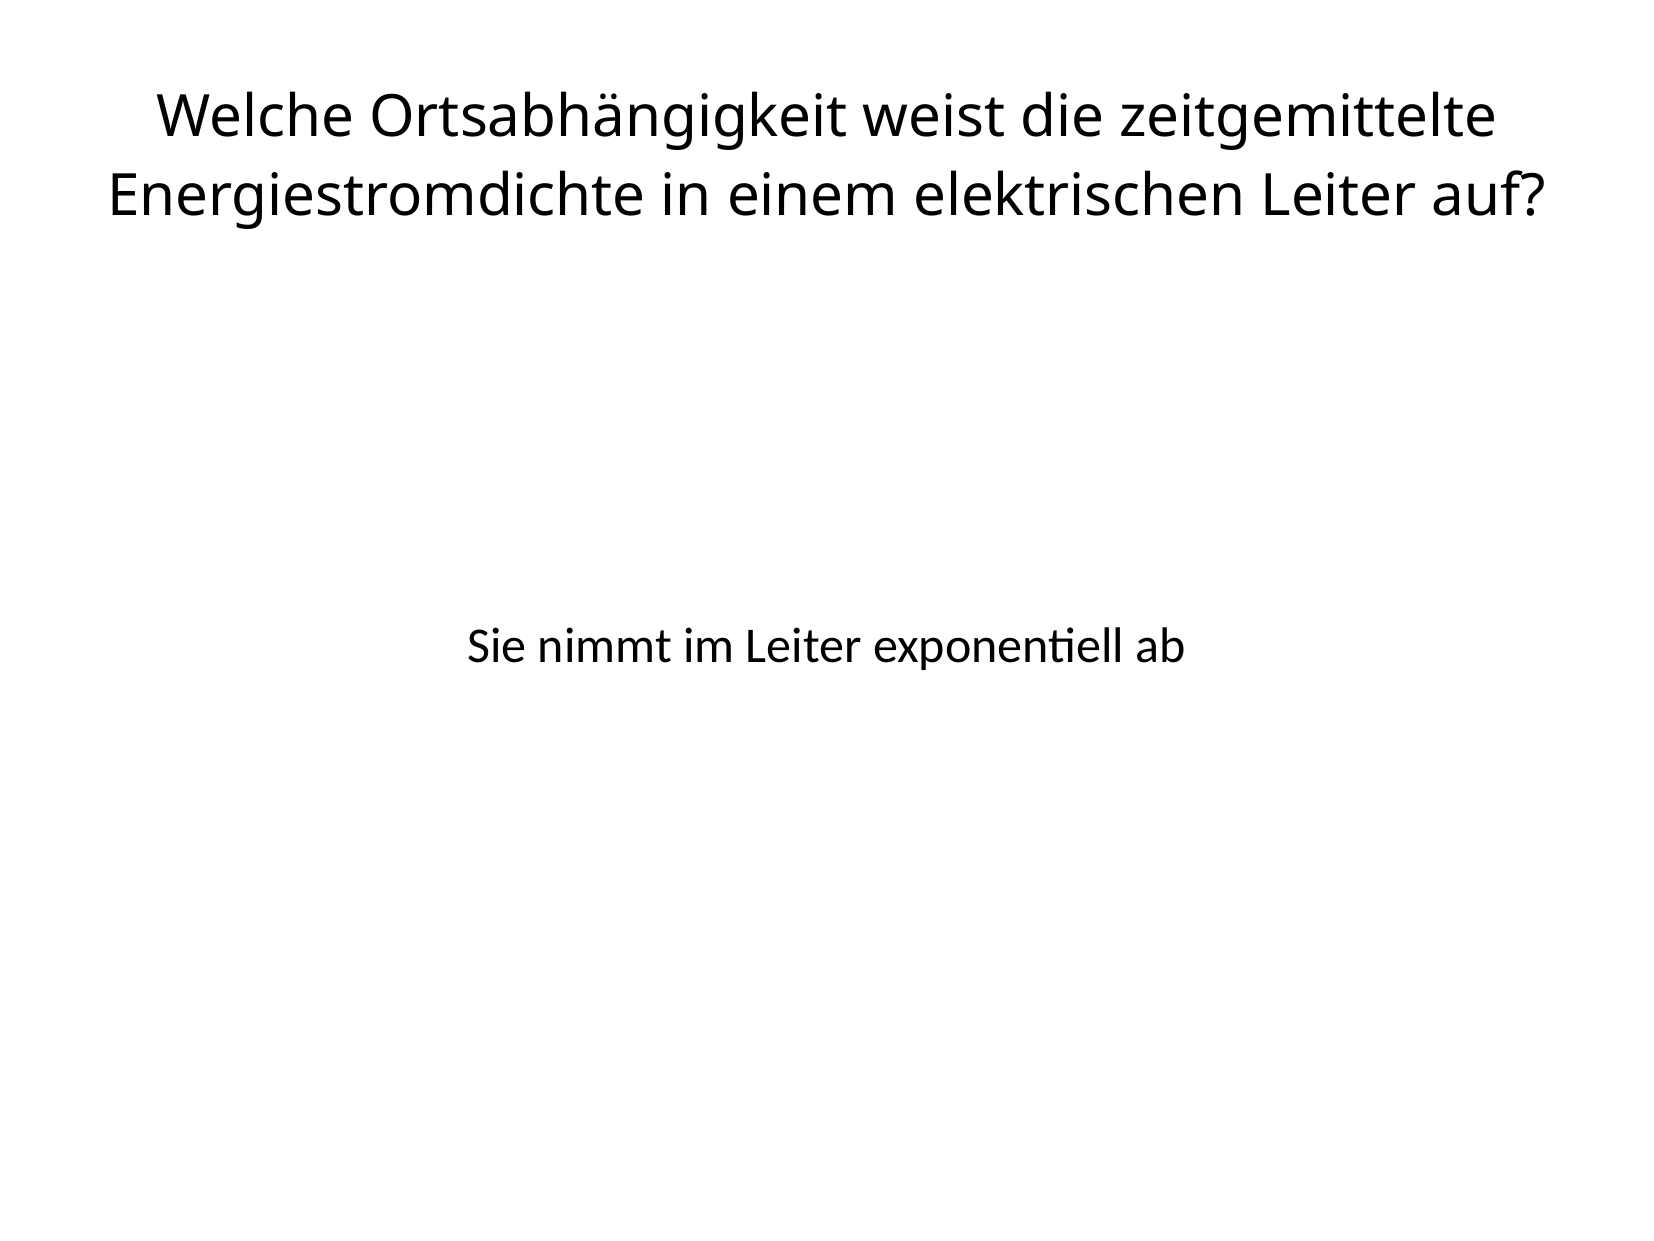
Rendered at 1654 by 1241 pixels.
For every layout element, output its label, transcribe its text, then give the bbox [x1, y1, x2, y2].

title Welche Ortsabhängigkeit weist die zeitgemittelte Energiestromdichte in einem elektrischen Leiter auf? [82, 49, 1571, 257]
subtitle Sie nimmt im Leiter exponentiell ab [82, 290, 1571, 1010]
